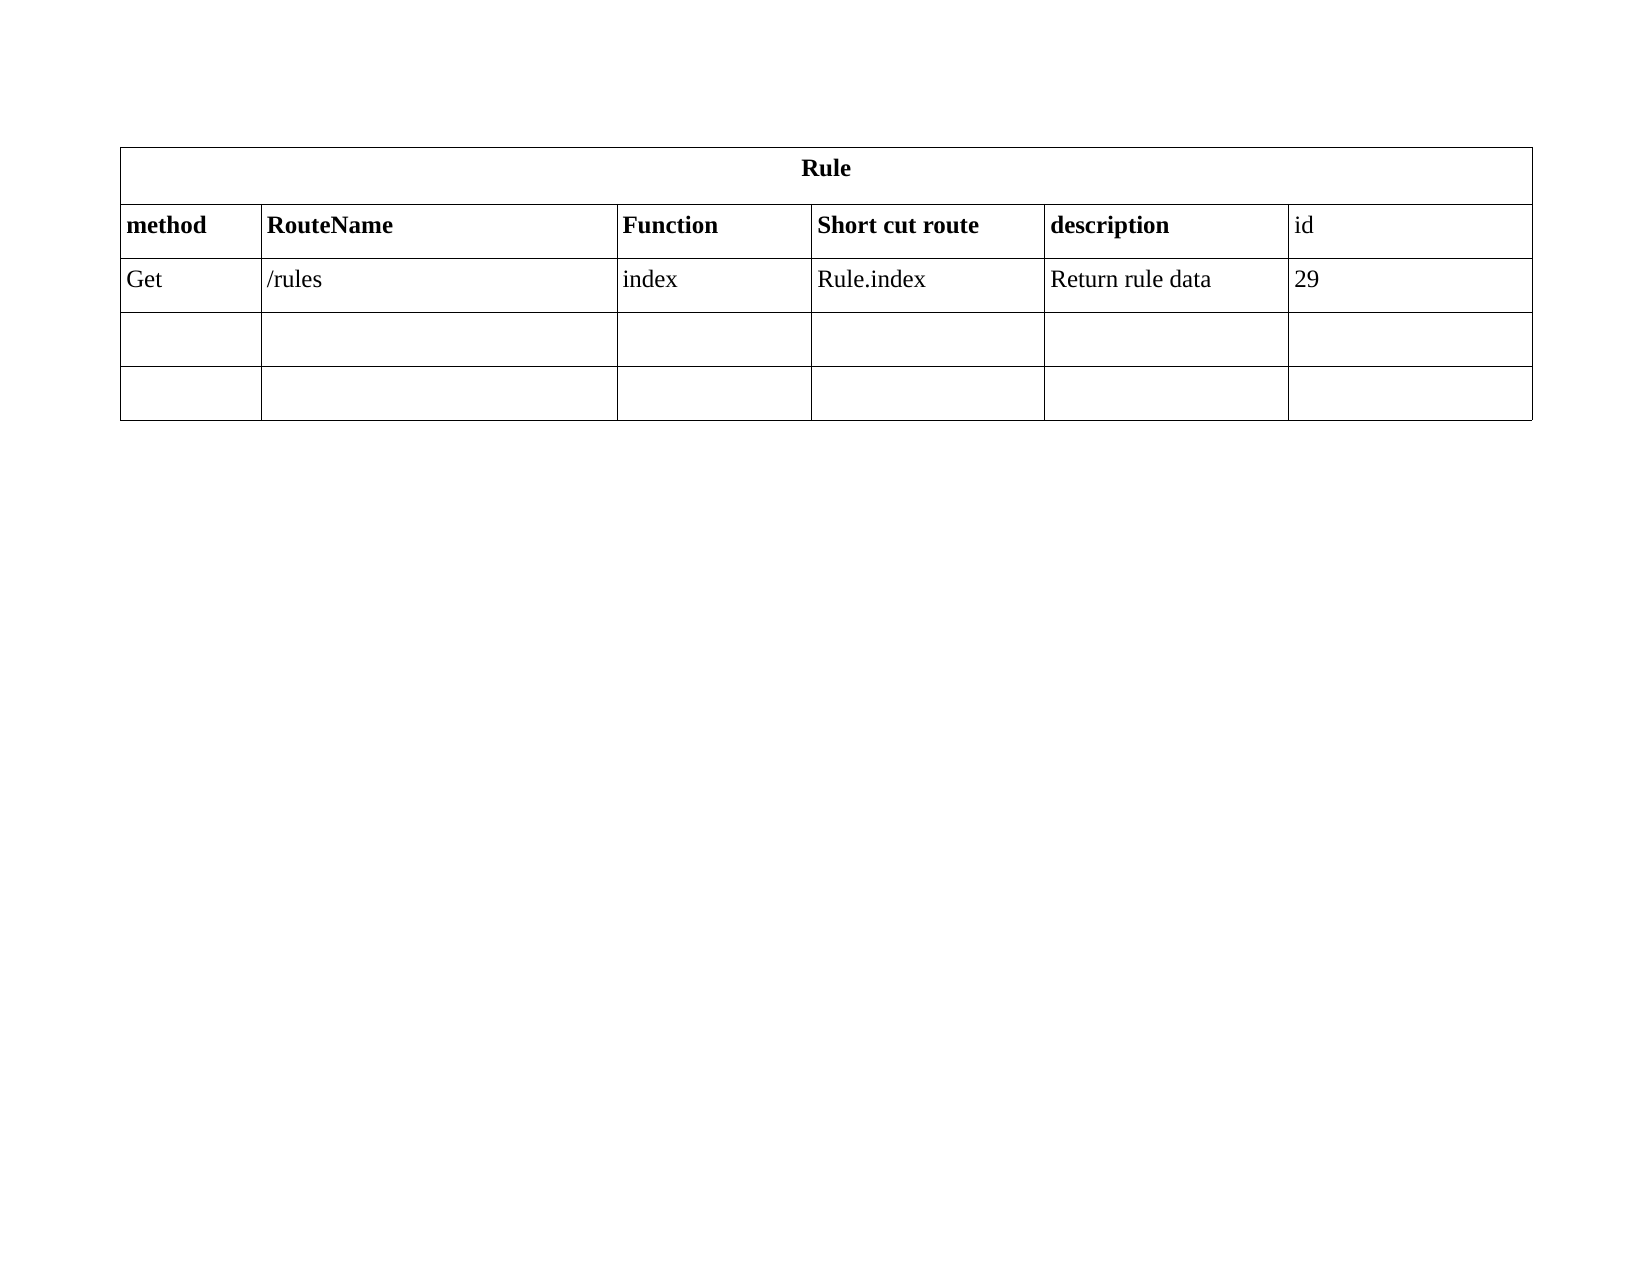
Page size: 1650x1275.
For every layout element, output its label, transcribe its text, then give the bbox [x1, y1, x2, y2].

table_cell [121, 313, 261, 366]
table_cell [618, 313, 811, 366]
table_cell [1289, 367, 1532, 420]
table_cell description [1045, 205, 1288, 258]
table_cell [618, 367, 811, 420]
table_cell Rule.index [812, 259, 1044, 312]
table_cell [1289, 313, 1532, 366]
table_cell Return rule data [1045, 259, 1288, 312]
table_cell method [121, 205, 261, 258]
table_cell 29 [1289, 259, 1532, 312]
table_cell [1045, 313, 1288, 366]
table_cell Function [618, 205, 811, 258]
table_cell Get [121, 259, 261, 312]
table_cell [262, 313, 617, 366]
table_cell RouteName [262, 205, 617, 258]
table_cell index [618, 259, 811, 312]
table_cell [812, 313, 1044, 366]
table_header Rule [121, 148, 1532, 204]
table_cell Short cut route [812, 205, 1044, 258]
table_cell /rules [262, 259, 617, 312]
table_cell [262, 367, 617, 420]
table_cell [812, 367, 1044, 420]
table_cell [1045, 367, 1288, 420]
table_cell id [1289, 205, 1532, 258]
table_cell [121, 367, 261, 420]
